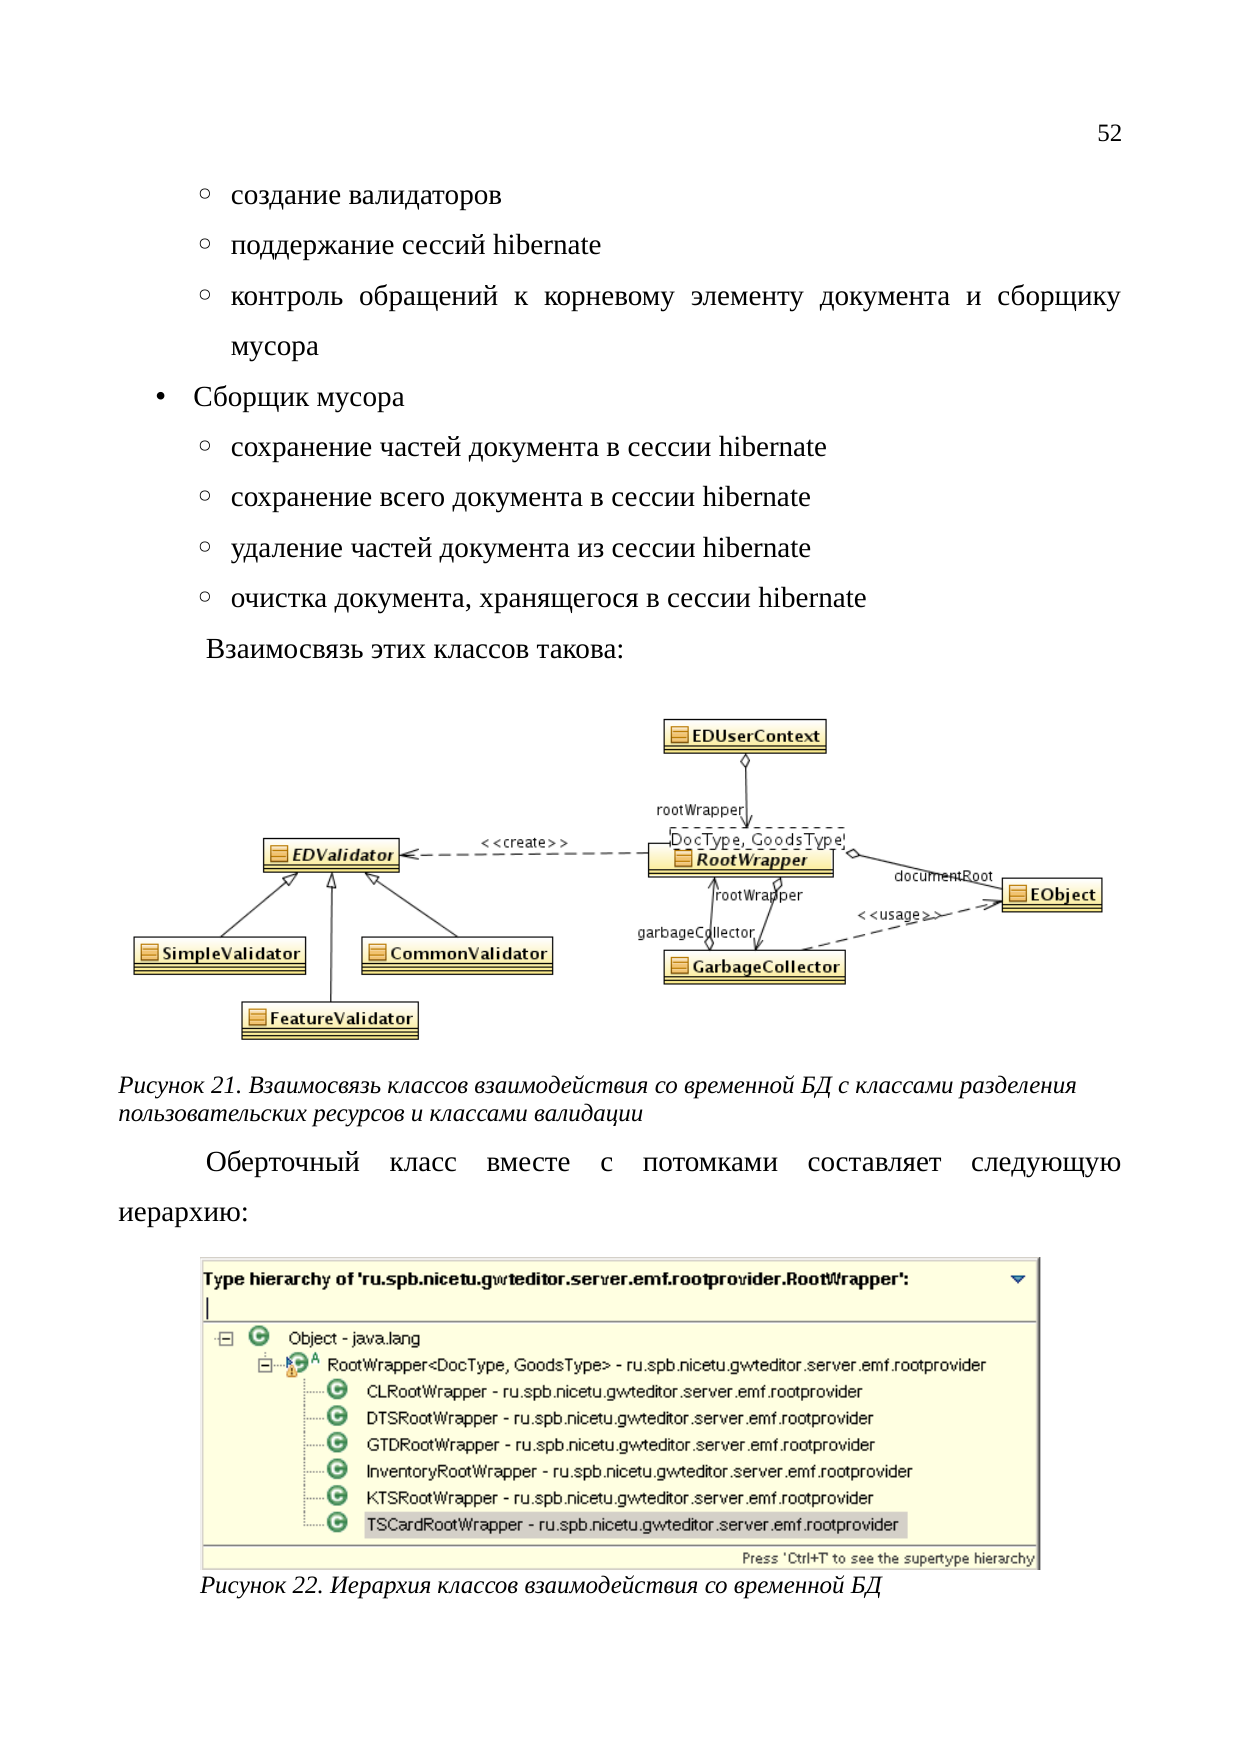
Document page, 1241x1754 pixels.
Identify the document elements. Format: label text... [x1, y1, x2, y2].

list сохранение всего документа в сессии hibernate [193, 479, 1122, 513]
text Рисунок 21. Взаимосвязь классов взаимодействия со временной БД с классами разделения пользовательских ресурсов и классами валидации [118, 1070, 1122, 1127]
picture [200, 1257, 1041, 1570]
text [118, 681, 1122, 689]
list поддержание сессий hibernate [193, 227, 1122, 261]
list очистка документа, хранящегося в сессии hibernate [193, 580, 1122, 614]
text Оберточный класс вместе с потомками составляет следующую иерархию: [118, 1127, 1122, 1228]
list сохранение частей документа в сессии hibernate [193, 429, 1122, 463]
text [118, 689, 1122, 702]
picture [118, 702, 1123, 1070]
list Сборщик мусора [156, 379, 1122, 412]
list удаление частей документа из сессии hibernate [193, 530, 1122, 563]
list создание валидаторов [193, 177, 1122, 211]
list контроль обращений к корневому элементу документа и сборщику мусора [193, 278, 1122, 362]
text Взаимосвязь этих классов такова: [118, 631, 1122, 664]
text Рисунок 22. Иерархия классов взаимодействия со временной БД [200, 1570, 1040, 1598]
